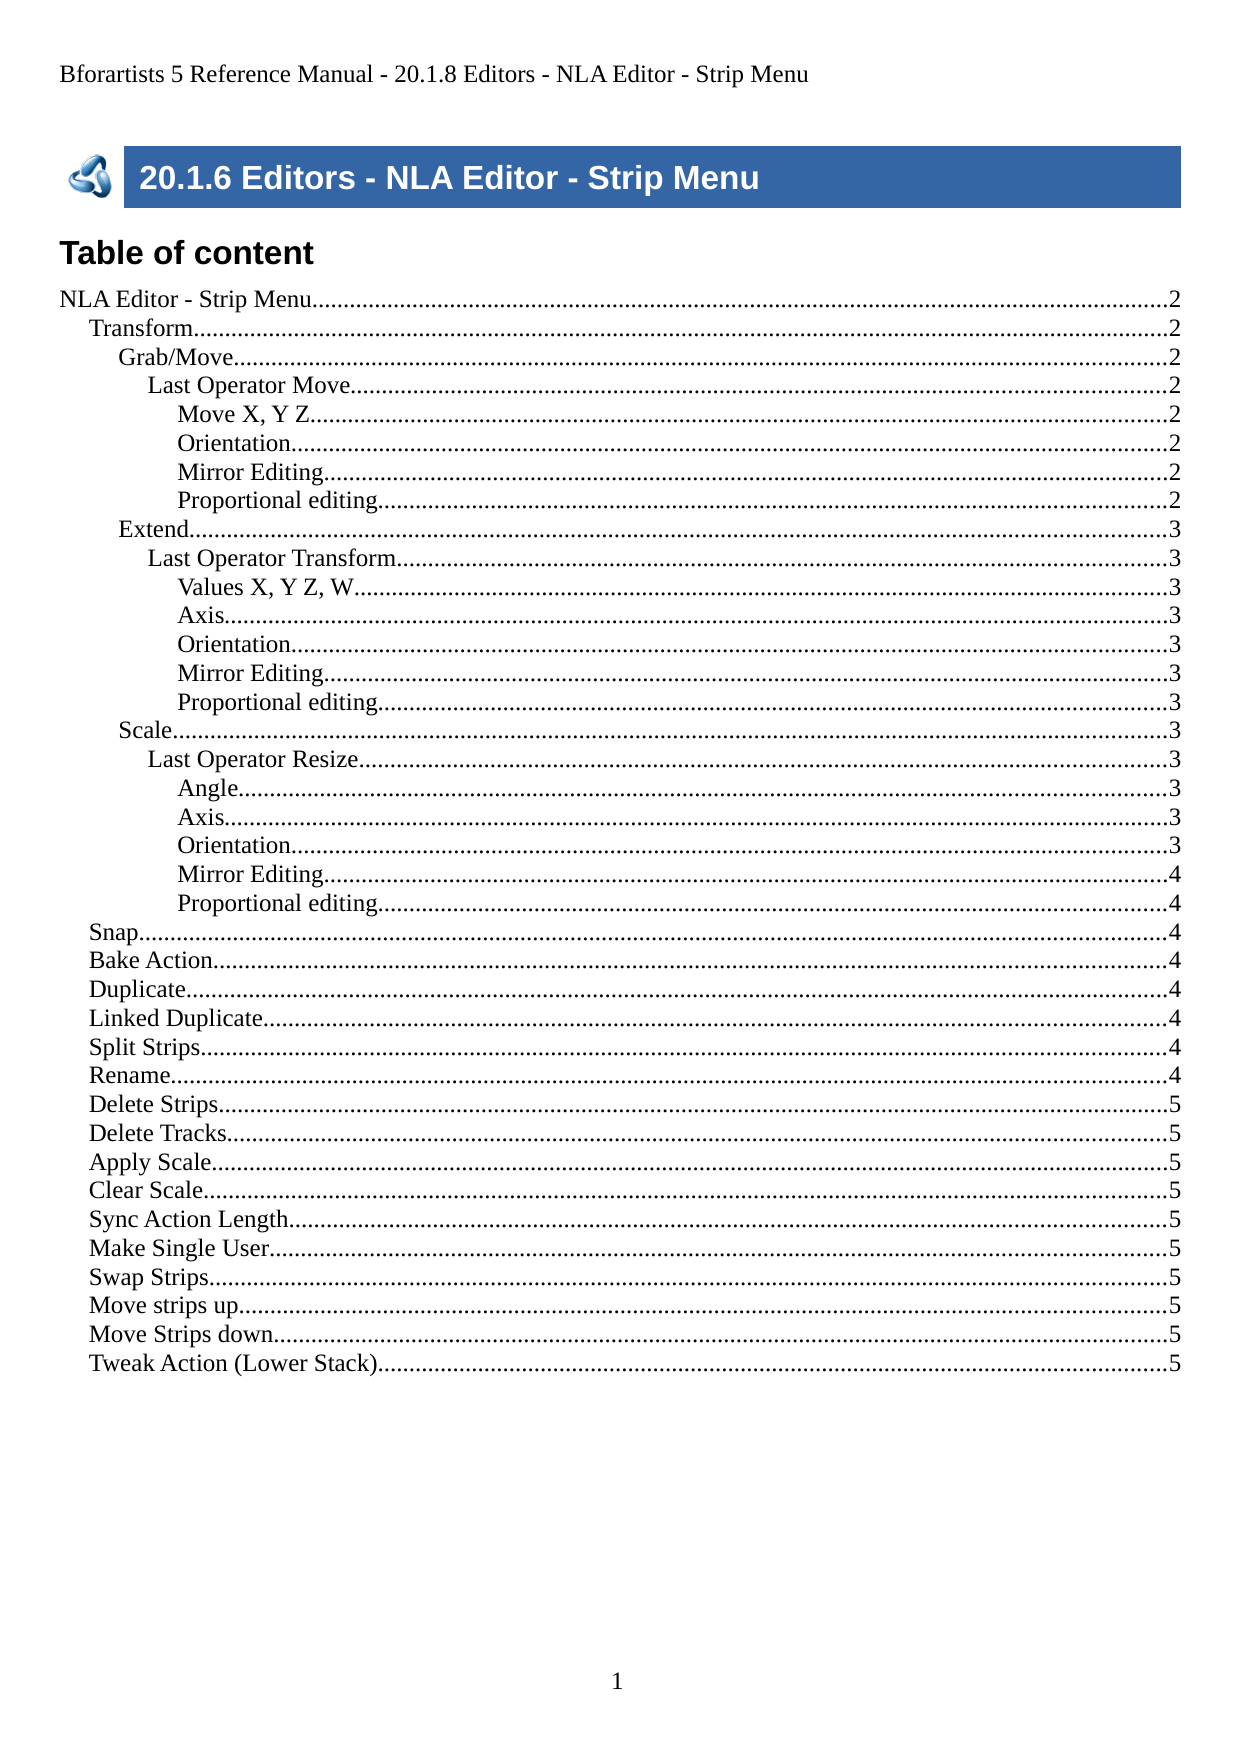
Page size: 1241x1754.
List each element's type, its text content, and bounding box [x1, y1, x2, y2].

text Delete Tracks 5 [88, 1118, 1181, 1147]
text Linked Duplicate 4 [88, 1003, 1181, 1032]
text Tweak Action (Lower Stack) 5 [88, 1348, 1181, 1377]
text Mirror Editing 2 [177, 457, 1181, 485]
text Extend 3 [118, 514, 1181, 543]
text Move X, Y Z 2 [177, 399, 1181, 428]
picture [65, 152, 114, 201]
text Move strips up 5 [88, 1290, 1181, 1319]
text Values X, Y Z, W 3 [177, 572, 1181, 600]
text Sync Action Length 5 [88, 1204, 1181, 1233]
text Proportional editing 4 [177, 888, 1181, 917]
text Apply Scale 5 [88, 1147, 1181, 1175]
text Snap 4 [88, 917, 1181, 945]
text Scale 3 [118, 715, 1181, 744]
text Last Operator Move 2 [147, 370, 1181, 399]
text Swap Strips 5 [88, 1262, 1181, 1290]
text Move Strips down 5 [88, 1319, 1181, 1348]
text Delete Strips 5 [88, 1089, 1181, 1118]
text Split Strips 4 [88, 1032, 1181, 1060]
table_header [59, 146, 124, 208]
text Axis 3 [177, 600, 1181, 629]
text Proportional editing 3 [177, 687, 1181, 715]
text Make Single User 5 [88, 1233, 1181, 1262]
text Rename 4 [88, 1060, 1181, 1089]
table_header 20.1.6 Editors - NLA Editor - Strip Menu [124, 146, 1181, 208]
text Angle 3 [177, 773, 1181, 802]
subtitle Table of content [59, 233, 1181, 272]
text Axis 3 [177, 802, 1181, 830]
text Bake Action 4 [88, 945, 1181, 974]
text Orientation 3 [177, 830, 1181, 859]
text Grab/Move 2 [118, 342, 1181, 370]
text Duplicate 4 [88, 974, 1181, 1003]
text Transform 2 [88, 313, 1181, 342]
text Clear Scale 5 [88, 1175, 1181, 1204]
text Orientation 2 [177, 428, 1181, 457]
text Mirror Editing 4 [177, 859, 1181, 888]
text Proportional editing 2 [177, 485, 1181, 514]
text Orientation 3 [177, 629, 1181, 658]
text Last Operator Transform 3 [147, 543, 1181, 572]
text NLA Editor - Strip Menu 2 [59, 284, 1181, 313]
text Last Operator Resize 3 [147, 744, 1181, 773]
text Mirror Editing 3 [177, 658, 1181, 687]
